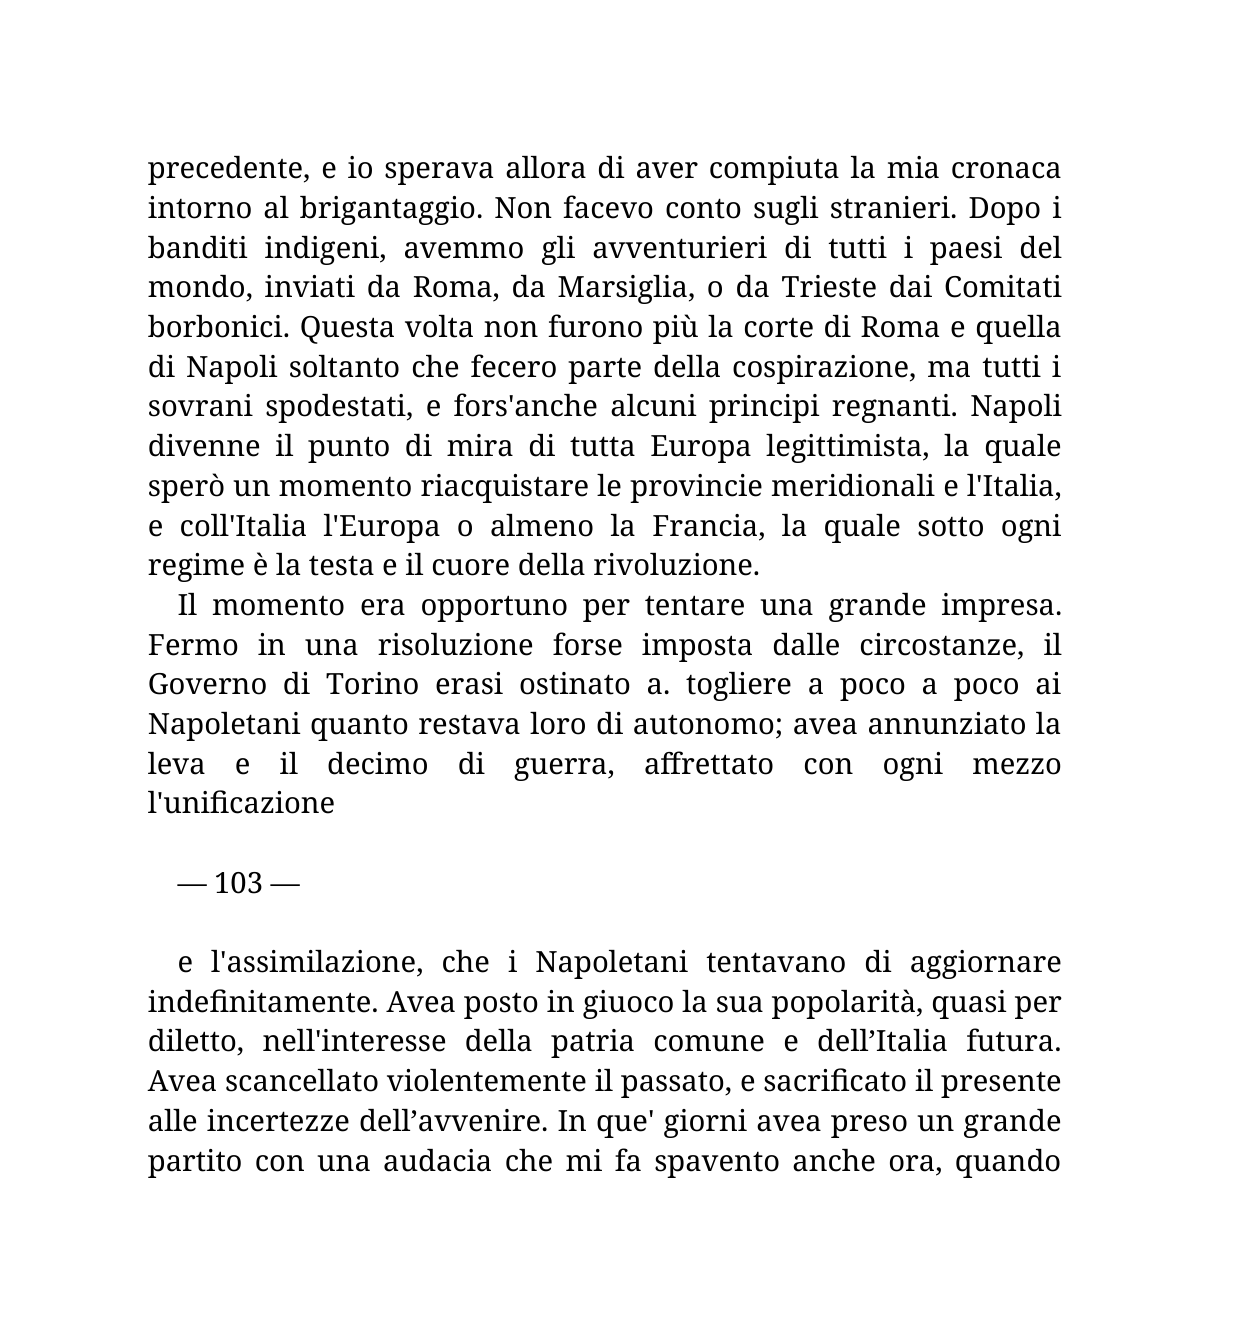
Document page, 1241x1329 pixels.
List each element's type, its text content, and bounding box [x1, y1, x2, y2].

text e l'assimilazione, che i Napoletani tentavano di aggiornare indefinitamente. Avea posto in giuoco la sua popolarità, quasi per diletto, nell'interesse della patria comune e dell’Italia futura. Avea scancellato violentemente il passato, e sacrificato il presente alle incertezze dell’avvenire. In que' giorni avea preso un grande partito con una audacia che mi fa spavento anche ora, quando [148, 941, 1063, 1179]
text Il momento era opportuno per tentare una grande impresa. Fermo in una risoluzione forse imposta dalle circostanze, il Governo di Torino erasi ostinato a. togliere a poco a poco ai Napoletani quanto restava loro di autonomo; avea annunziato la leva e il decimo di guerra, affrettato con ogni mezzo l'unificazione [148, 584, 1063, 822]
text — 103 — [148, 862, 1063, 902]
text precedente, e io sperava allora di aver compiuta la mia cronaca intorno al brigantaggio. Non facevo conto sugli stranieri. Dopo i banditi indigeni, avemmo gli avventurieri di tutti i paesi del mondo, inviati da Roma, da Marsiglia, o da Trieste dai Comitati borbonici. Questa volta non furono più la corte di Roma e quella di Napoli soltanto che fecero parte della cospirazione, ma tutti i sovrani spodestati, e fors'anche alcuni principi regnanti. Napoli divenne il punto di mira di tutta Europa legittimista, la quale sperò un momento riacquistare le provincie meridionali e l'Italia, e coll'Italia l'Europa o almeno la Francia, la quale sotto ogni regime è la testa e il cuore della rivoluzione. [148, 148, 1063, 584]
